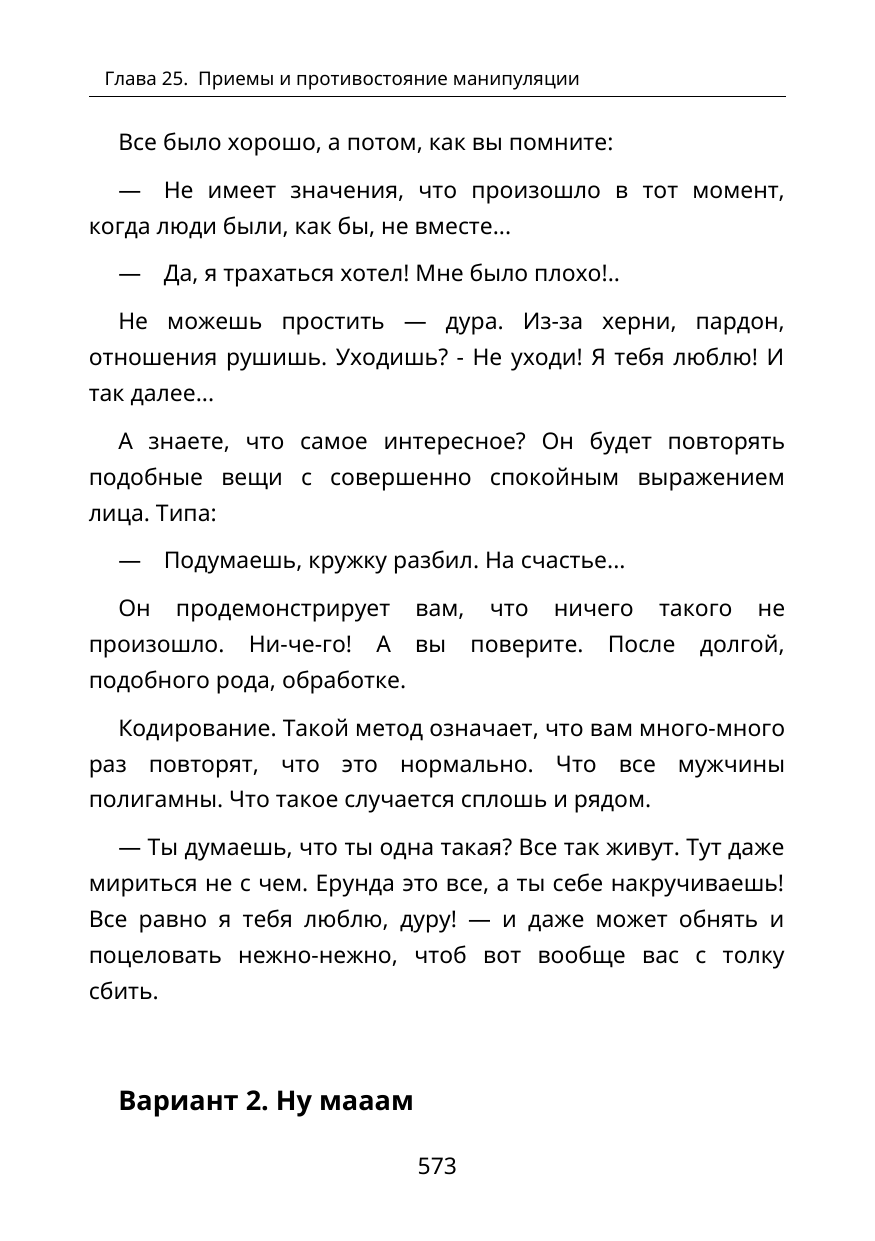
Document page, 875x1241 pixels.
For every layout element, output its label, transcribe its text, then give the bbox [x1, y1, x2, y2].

subtitle Вариант 2. Ну мааам [88, 1082, 786, 1118]
list Да, я трахаться хотел! Мне было плохо!.. [88, 257, 786, 289]
text А знаете, что самое интересное? Он будет повторять подобные вещи с совершенно спокойным выражением лица. Типа: [88, 425, 786, 528]
text Кодирование. Такой метод означает, что вам много-много раз повторят, что это нормально. Что все мужчины полигамны. Что такое случается сплошь и рядом. [88, 712, 786, 815]
list Не имеет значения, что произошло в тот момент, когда люди были, как бы, не вместе... [88, 174, 786, 241]
text — Ты думаешь, что ты одна такая? Все так живут. Тут даже мириться не с чем. Ерунда это все, а ты себе накручиваешь! Все равно я тебя люблю, дуру! — и даже может обнять и поцеловать нежно-нежно, чтоб вот вообще вас с толку сбить. [88, 831, 786, 1006]
text Он продемонстрирует вам, что ничего такого не произошло. Ни-че-го! А вы поверите. После долгой, подобного рода, обработке. [88, 592, 786, 695]
list Подумаешь, кружку разбил. На счастье... [88, 544, 786, 576]
text Не можешь простить — дура. Из-за херни, пардон, отношения рушишь. Уходишь? - Не уходи! Я тебя люблю! И так далее... [88, 305, 786, 408]
text Все было хорошо, а потом, как вы помните: [88, 126, 786, 157]
